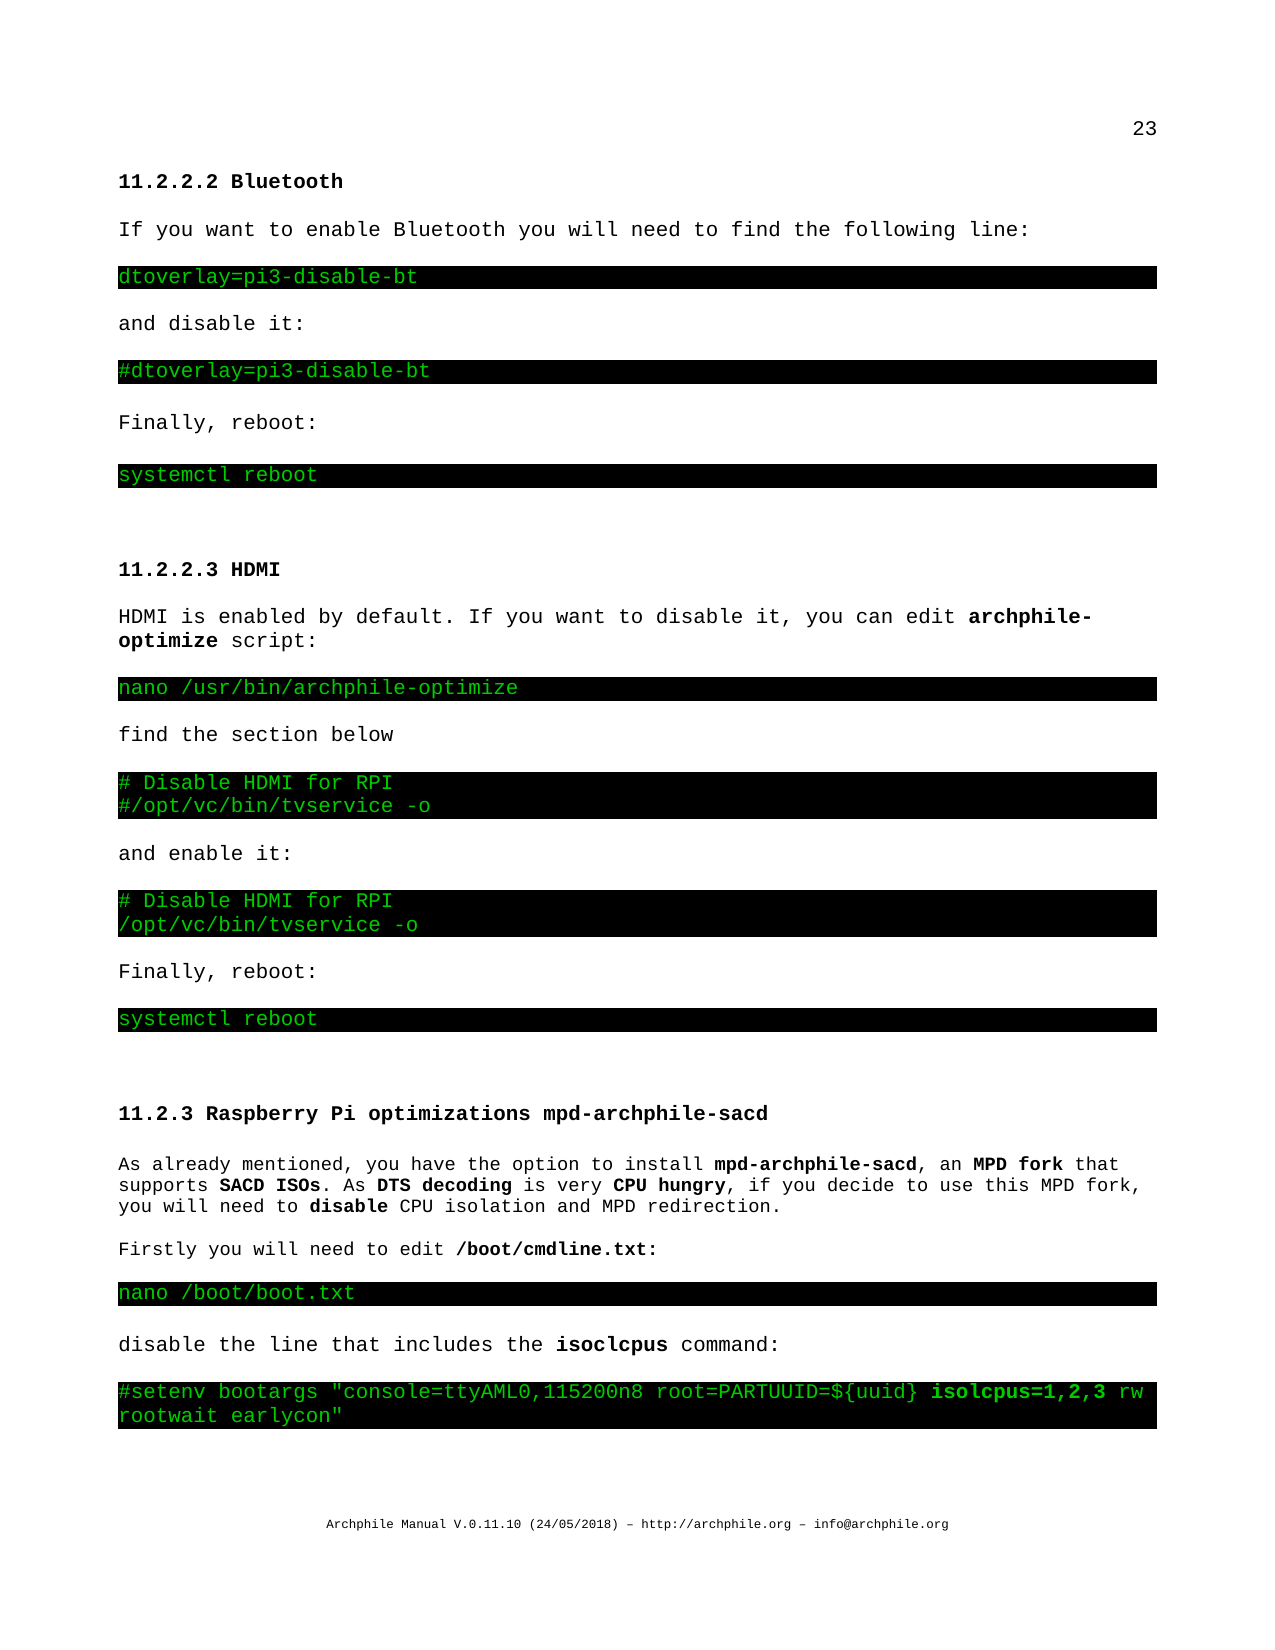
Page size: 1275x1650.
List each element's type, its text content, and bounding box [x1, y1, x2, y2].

text 11.2.3 Raspberry Pi optimizations mpd-archphile-sacd [118, 1103, 1157, 1126]
text systemctl reboot [118, 1008, 1157, 1032]
text 11.2.2.3 HDMI [118, 559, 1157, 583]
text systemctl reboot [118, 464, 1157, 488]
text 11.2.2.2 Bluetooth [118, 171, 1157, 195]
text dtoverlay=pi3-disable-bt [118, 266, 1157, 289]
text find the section below [118, 724, 1157, 748]
text #dtoverlay=pi3-disable-bt [118, 360, 1157, 384]
text Finally, reboot: [118, 412, 1157, 436]
text /opt/vc/bin/tvservice -o [118, 914, 1157, 937]
text # Disable HDMI for RPI [118, 772, 1157, 795]
text Firstly you will need to edit /boot/cmdline.txt: [118, 1240, 1157, 1261]
text If you want to enable Bluetooth you will need to find the following line: [118, 218, 1157, 242]
text #setenv bootargs "console=ttyAML0,115200n8 root=PARTUUID=${uuid} isolcpus=1,2,3 rw rootwait earlycon" [118, 1382, 1157, 1429]
text nano /boot/boot.txt [118, 1282, 1157, 1306]
text Finally, reboot: [118, 961, 1157, 984]
text As already mentioned, you have the option to install mpd-archphile-sacd, an MPD fork that supports SACD ISOs. As DTS decoding is very CPU hungry, if you decide to use this MPD fork, you will need to disable CPU isolation and MPD redirection. [118, 1155, 1157, 1218]
text #/opt/vc/bin/tvservice -o [118, 795, 1157, 819]
text and disable it: [118, 313, 1157, 337]
text and enable it: [118, 843, 1157, 866]
text disable the line that includes the isoclcpus command: [118, 1334, 1157, 1358]
text HDMI is enabled by default. If you want to disable it, you can edit archphile-optimize script: [118, 606, 1157, 653]
text # Disable HDMI for RPI [118, 890, 1157, 914]
text nano /usr/bin/archphile-optimize [118, 677, 1157, 701]
